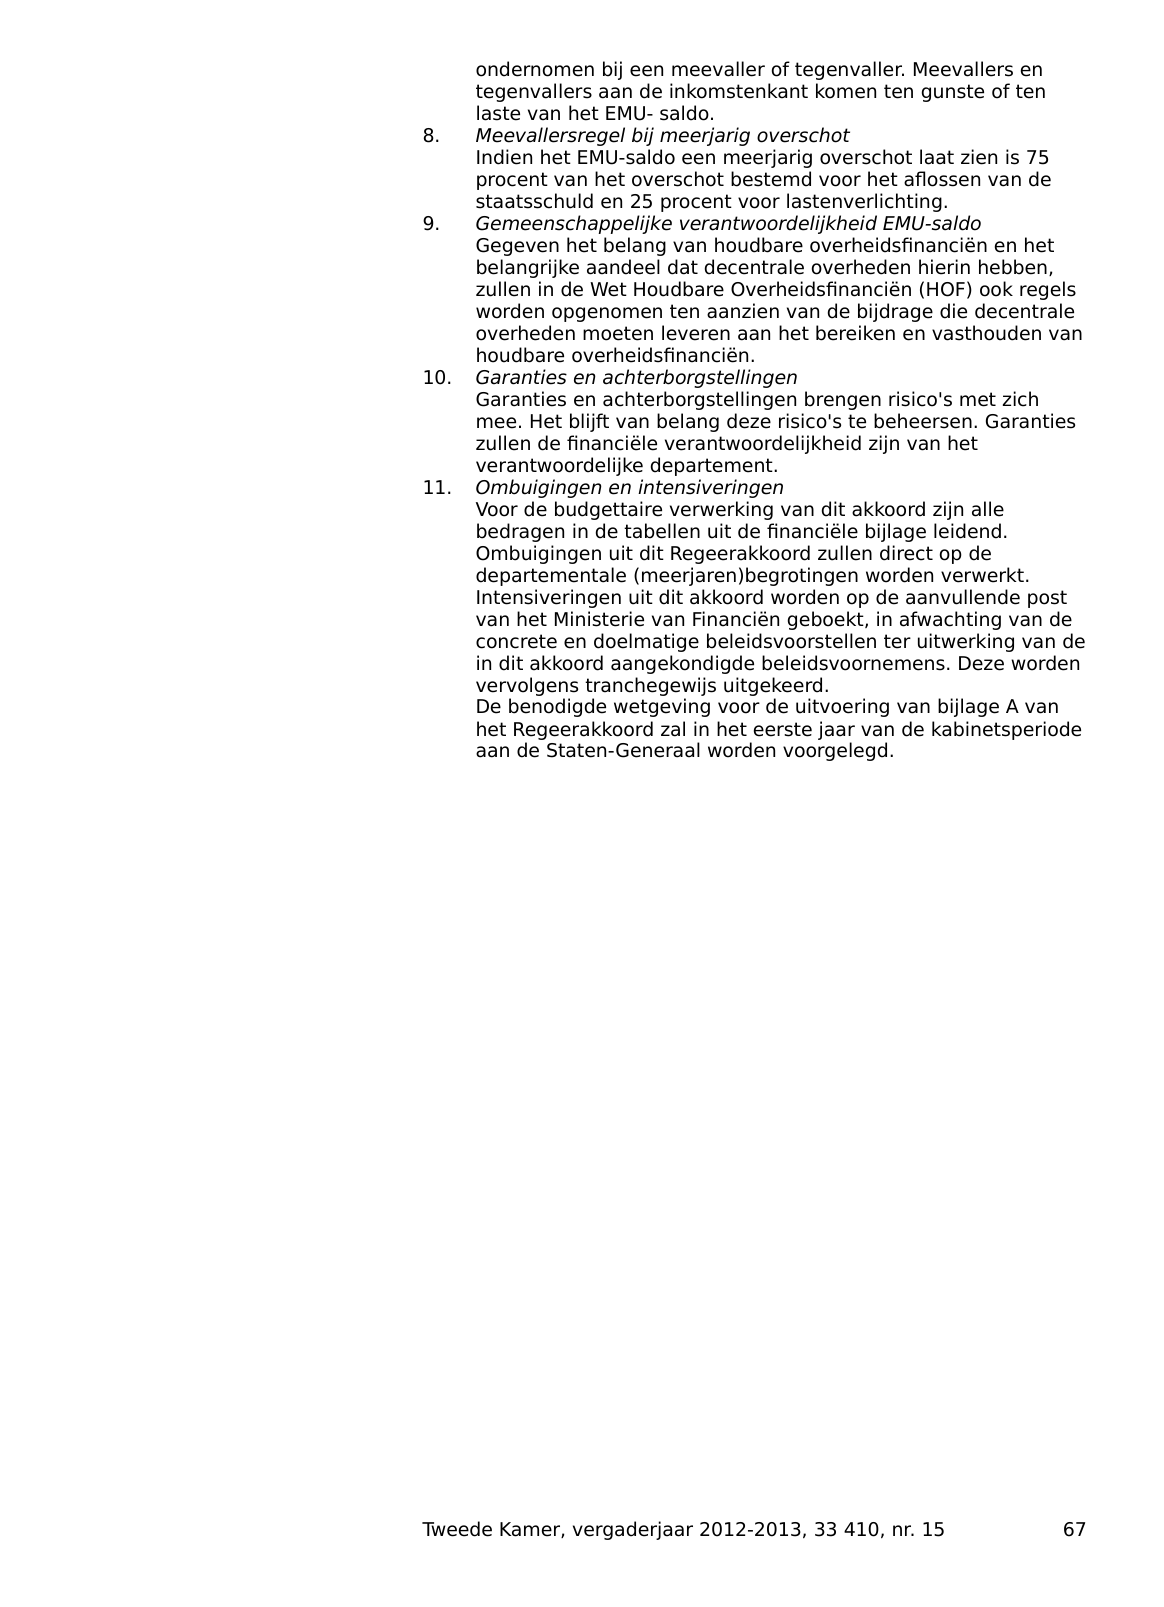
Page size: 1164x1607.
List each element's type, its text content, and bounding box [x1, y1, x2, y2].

text Gegeven het belang van houdbare overheidsfinanciën en het belangrijke aandeel dat decentrale overheden hierin hebben, zullen in de Wet Houdbare Overheidsfinanciën (HOF) ook regels worden opgenomen ten aanzien van de bijdrage die decentrale overheden moeten leveren aan het bereiken en vasthouden van houdbare overheidsfinanciën. [475, 235, 1087, 367]
text De benodigde wetgeving voor de uitvoering van bijlage A van het Regeerakkoord zal in het eerste jaar van de kabinetsperiode aan de Staten-Generaal worden voorgelegd. [475, 696, 1087, 762]
text 11. Ombuigingen en intensiveringen [422, 477, 1087, 499]
text 9. Gemeenschappelijke verantwoordelijkheid EMU-saldo [422, 213, 1087, 235]
text 10. Garanties en achterborgstellingen [422, 367, 1087, 389]
text Indien het EMU-saldo een meerjarig overschot laat zien is 75 procent van het overschot bestemd voor het aflossen van de staatsschuld en 25 procent voor lastenverlichting. [475, 147, 1087, 213]
text Voor de budgettaire verwerking van dit akkoord zijn alle bedragen in de tabellen uit de financiële bijlage leidend. Ombuigingen uit dit Regeerakkoord zullen direct op de departementale (meerjaren)begrotingen worden verwerkt. Intensiveringen uit dit akkoord worden op de aanvullende post van het Ministerie van Financiën geboekt, in afwachting van de concrete en doelmatige beleidsvoorstellen ter uitwerking van de in dit akkoord aangekondigde beleidsvoornemens. Deze worden vervolgens tranchegewijs uitgekeerd. [475, 499, 1087, 696]
text ondernomen bij een meevaller of tegenvaller. Meevallers en tegenvallers aan de inkomstenkant komen ten gunste of ten laste van het EMU- saldo. [475, 59, 1087, 125]
text Garanties en achterborgstellingen brengen risico's met zich mee. Het blijft van belang deze risico's te beheersen. Garanties zullen de financiële verantwoordelijkheid zijn van het verantwoordelijke departement. [475, 389, 1087, 477]
text 8. Meevallersregel bij meerjarig overschot [422, 125, 1087, 147]
